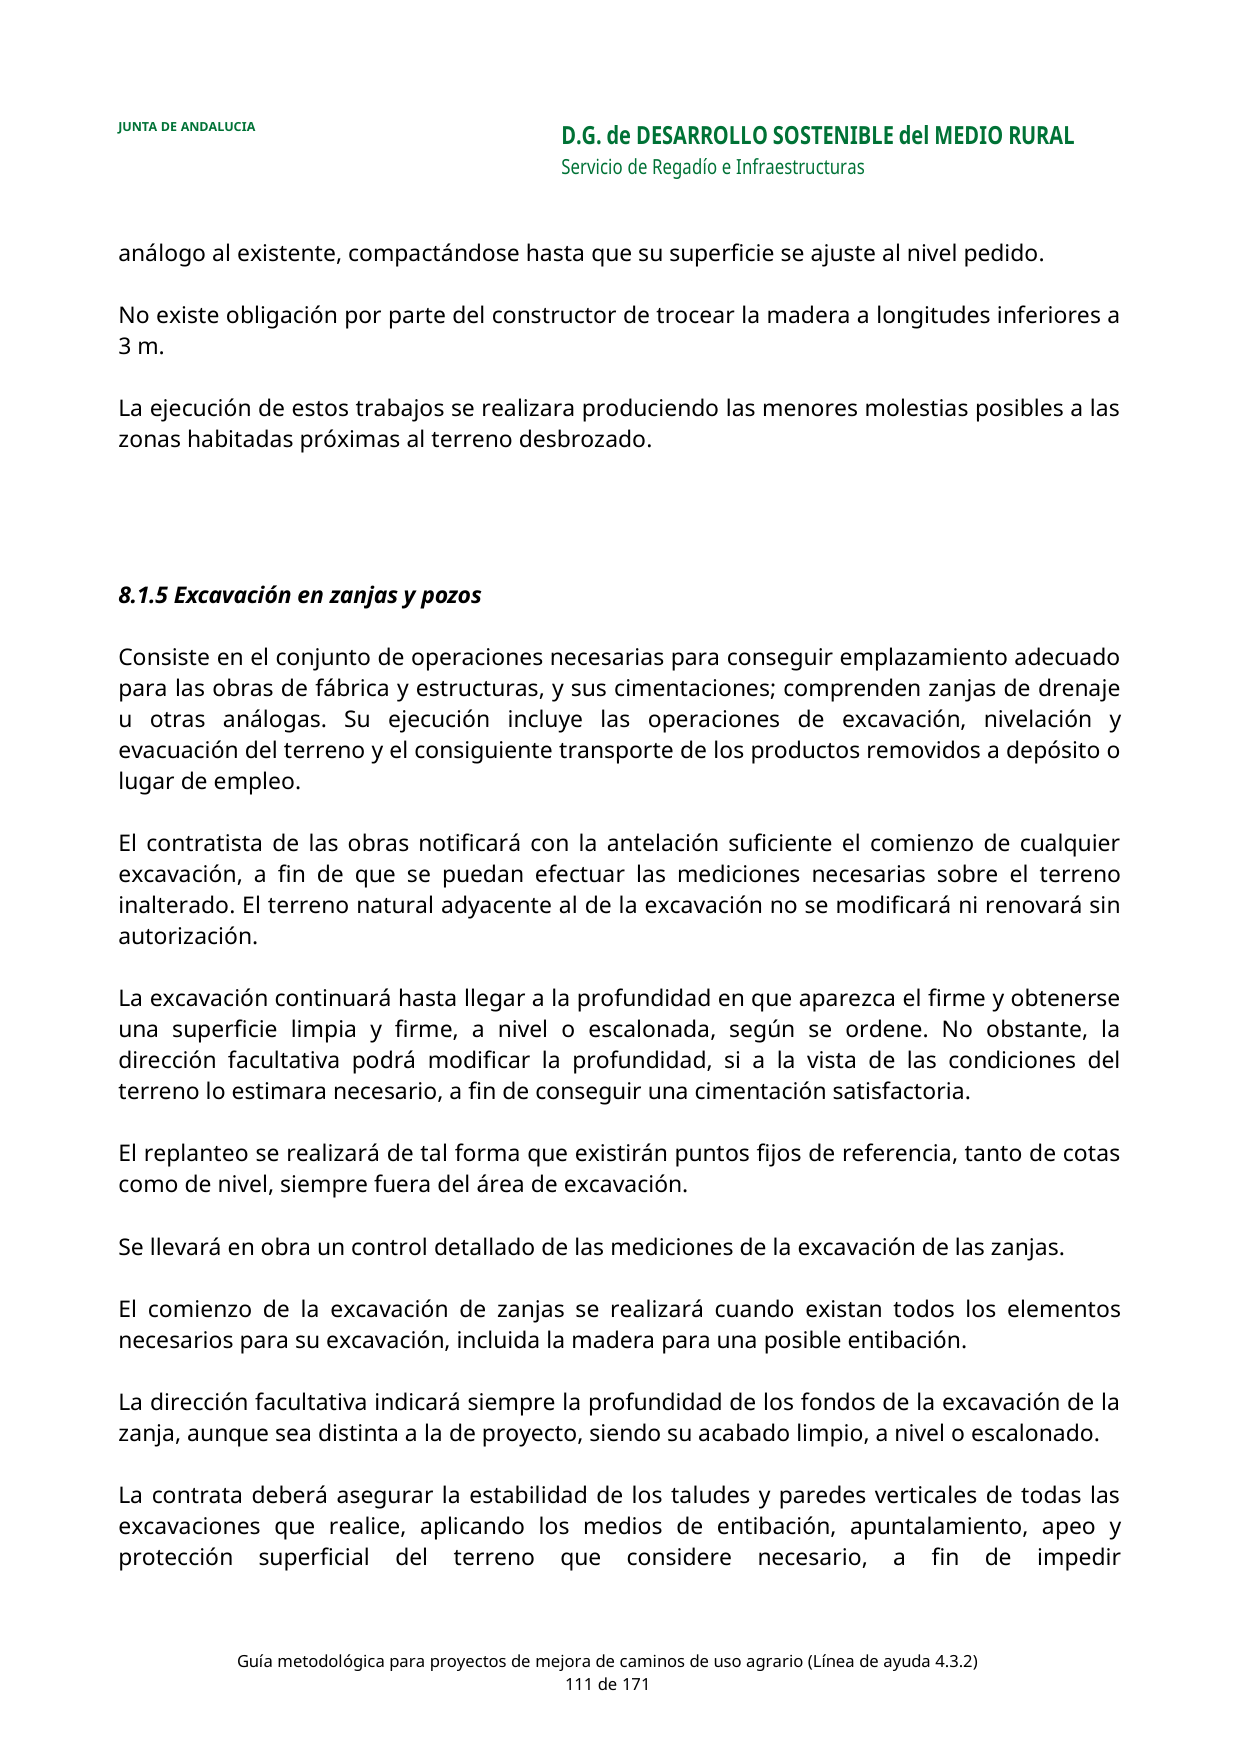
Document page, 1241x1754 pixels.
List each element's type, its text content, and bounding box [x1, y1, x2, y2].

text La dirección facultativa indicará siempre la profundidad de los fondos de la excavación de la zanja, aunque sea distinta a la de proyecto, siendo su acabado limpio, a nivel o escalonado. [118, 1386, 1122, 1448]
text La excavación continuará hasta llegar a la profundidad en que aparezca el firme y obtenerse una superficie limpia y firme, a nivel o escalonada, según se ordene. No obstante, la dirección facultativa podrá modificar la profundidad, si a la vista de las condiciones del terreno lo estimara necesario, a fin de conseguir una cimentación satisfactoria. [118, 982, 1122, 1106]
text El contratista de las obras notificará con la antelación suficiente el comienzo de cualquier excavación, a fin de que se puedan efectuar las mediciones necesarias sobre el terreno inalterado. El terreno natural adyacente al de la excavación no se modificará ni renovará sin autorización. [118, 827, 1122, 951]
text La contrata deberá asegurar la estabilidad de los taludes y paredes verticales de todas las excavaciones que realice, aplicando los medios de entibación, apuntalamiento, apeo y protección superficial del terreno que considere necesario, a fin de impedir [118, 1479, 1122, 1572]
text El replanteo se realizará de tal forma que existirán puntos fijos de referencia, tanto de cotas como de nivel, siempre fuera del área de excavación. [118, 1137, 1122, 1199]
text El comienzo de la excavación de zanjas se realizará cuando existan todos los elementos necesarios para su excavación, incluida la madera para una posible entibación. [118, 1293, 1122, 1355]
text Se llevará en obra un control detallado de las mediciones de la excavación de las zanjas. [118, 1231, 1122, 1262]
text Consiste en el conjunto de operaciones necesarias para conseguir emplazamiento adecuado para las obras de fábrica y estructuras, y sus cimentaciones; comprenden zanjas de drenaje u otras análogas. Su ejecución incluye las operaciones de excavación, nivelación y evacuación del terreno y el consiguiente transporte de los productos removidos a depósito o lugar de empleo. [118, 641, 1122, 796]
text No existe obligación por parte del constructor de trocear la madera a longitudes inferiores a 3 m. [118, 299, 1122, 361]
list 8.1.5 Excavación en zanjas y pozos [83, 579, 1122, 610]
text análogo al existente, compactándose hasta que su superficie se ajuste al nivel pedido. [118, 237, 1122, 268]
text La ejecución de estos trabajos se realizara produciendo las menores molestias posibles a las zonas habitadas próximas al terreno desbrozado. [118, 392, 1122, 454]
